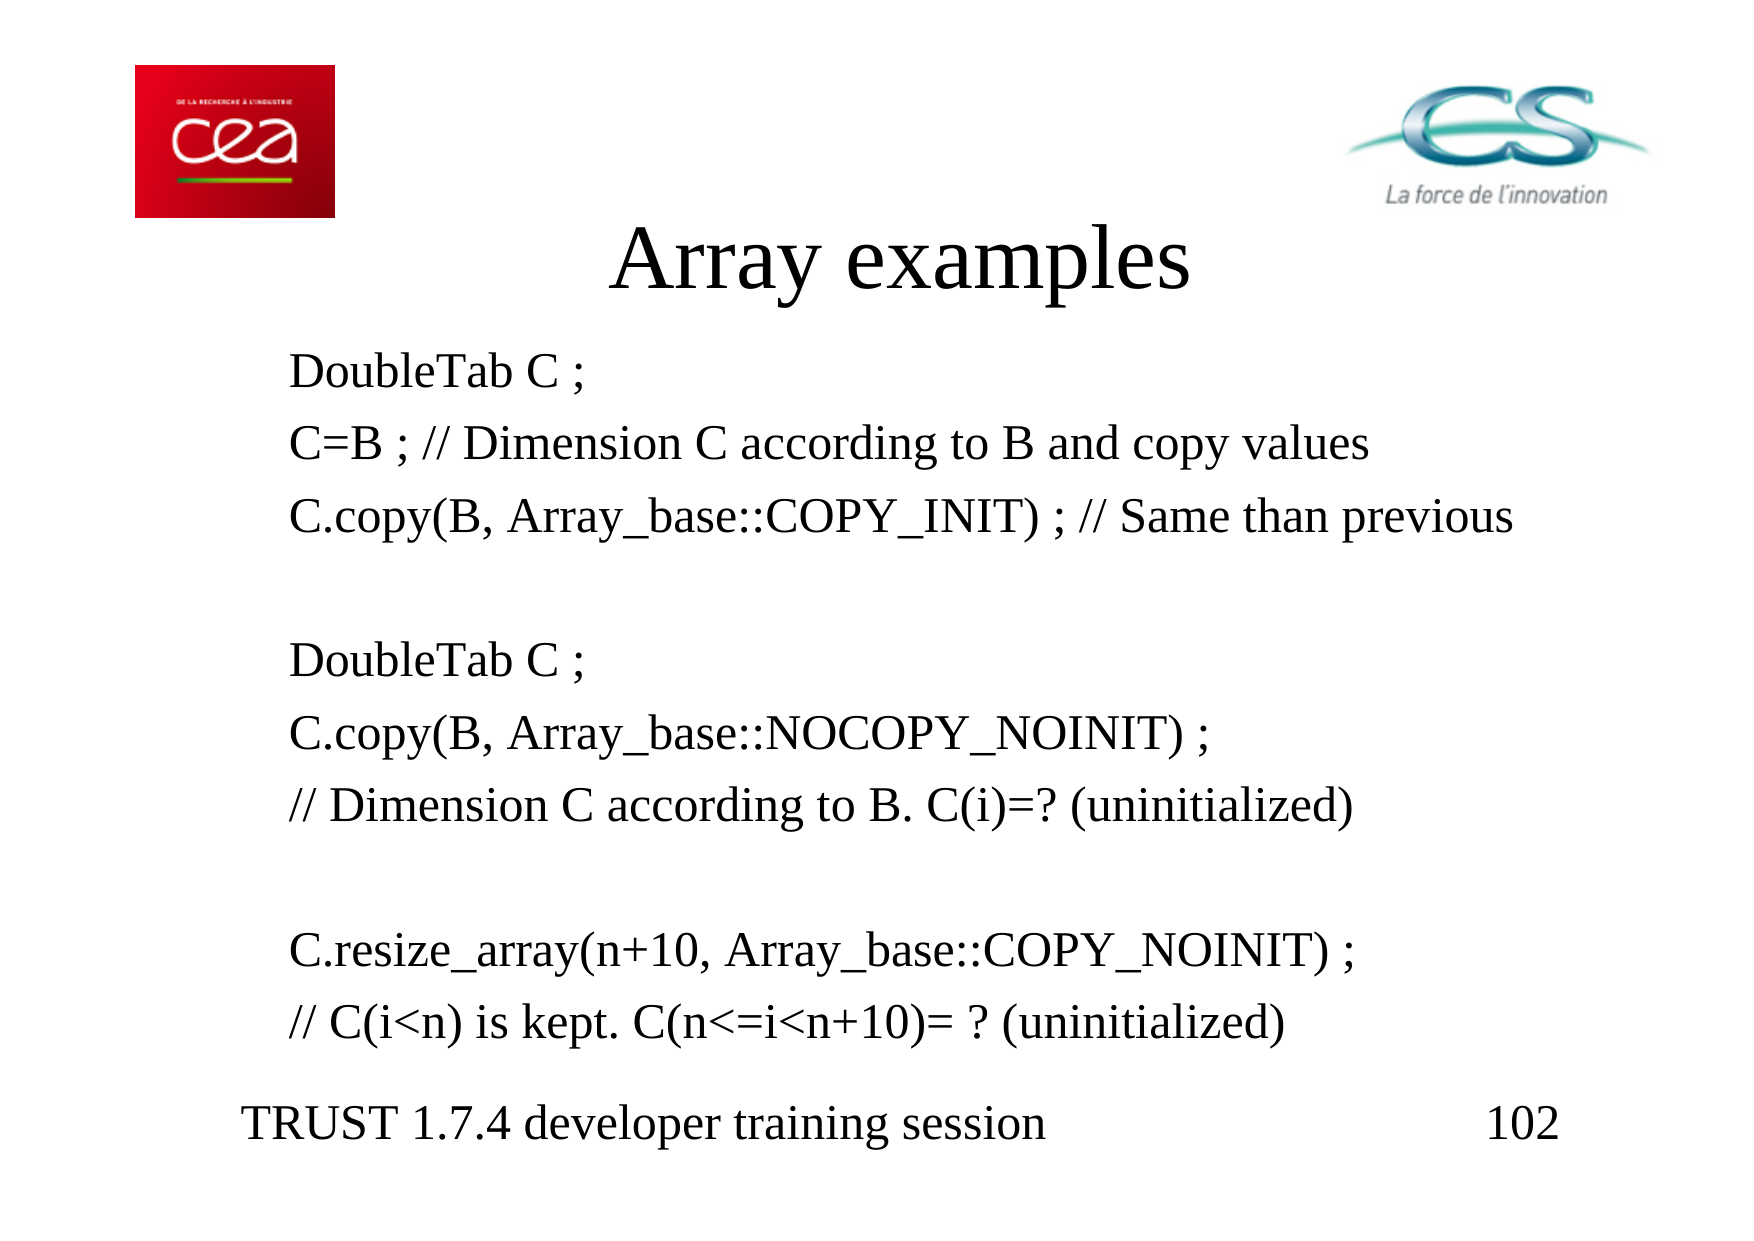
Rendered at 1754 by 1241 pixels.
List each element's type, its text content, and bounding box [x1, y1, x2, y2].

picture [135, 65, 335, 218]
list DoubleTab C ; C=B ; // Dimension C according to B and copy values C.copy(B, Array_base::COPY_INIT) ; // Same than previous DoubleTab C ; C.copy(B, Array_base::NOCOPY_NOINIT) ; // Dimension C according to B. C(i)=? (uninitialized) C.resize_array(n+10, Array_base::COPY_NOINIT) ; // C(i<n) is kept. C(n<=i<n+10)= ? (uninitialized) [231, 329, 1640, 1071]
title Array examples [225, 127, 1576, 377]
picture [1340, 73, 1662, 218]
